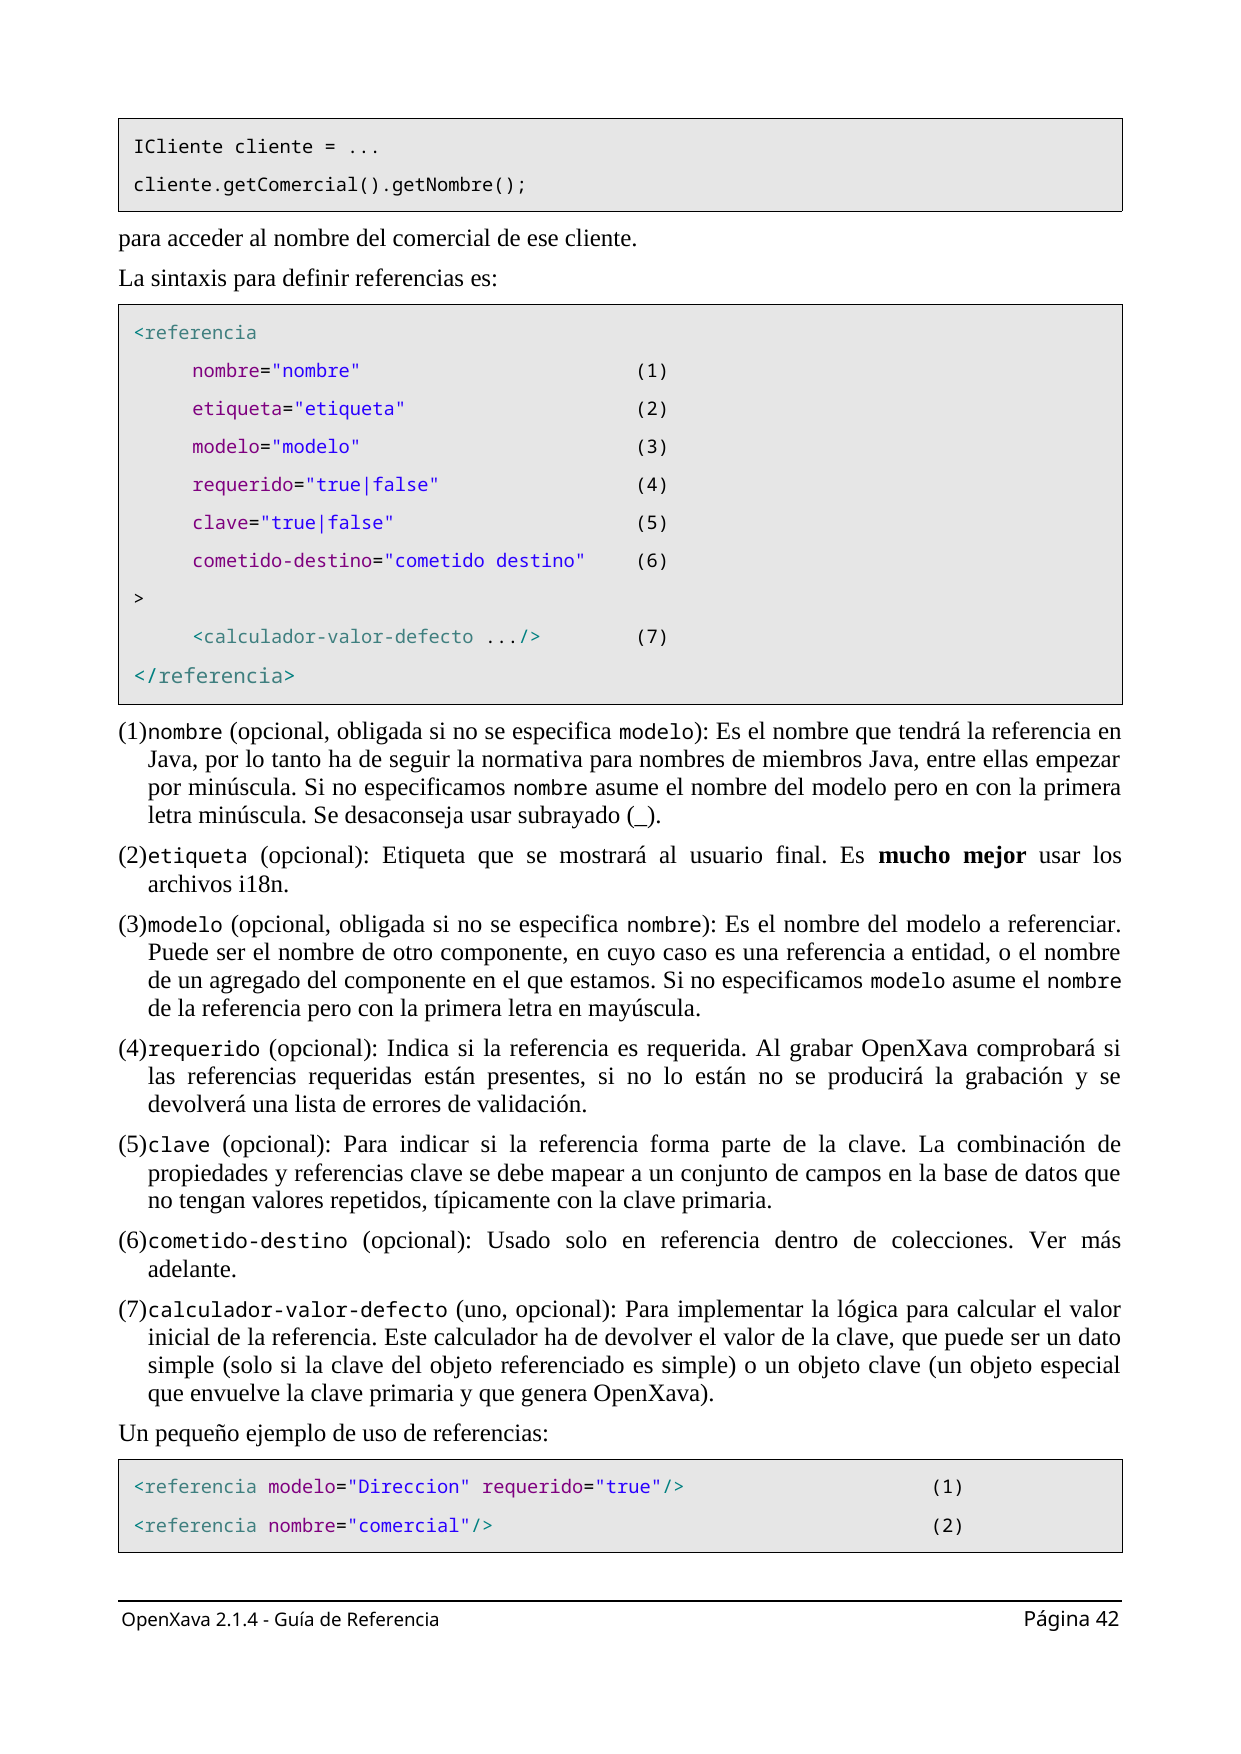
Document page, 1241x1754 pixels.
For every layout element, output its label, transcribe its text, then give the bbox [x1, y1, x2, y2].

text </referencia> [119, 647, 1122, 704]
text etiqueta="etiqueta" (2) [119, 380, 1122, 418]
text > [119, 571, 1122, 608]
text modelo="modelo" (3) [119, 418, 1122, 456]
text cliente.getComercial().getNombre(); [119, 156, 1122, 211]
text Un pequeño ejemplo de uso de referencias: [118, 1419, 1122, 1447]
text requerido="true|false" (4) [119, 456, 1122, 494]
text clave="true|false" (5) [119, 494, 1122, 532]
text <referencia modelo="Direccion" requerido="true"/> (1) [119, 1460, 1122, 1497]
text nombre="nombre" (1) [119, 342, 1122, 380]
list nombre (opcional, obligada si no se especifica modelo): Es el nombre que tendrá la referencia en Java, por lo tanto ha de seguir la normativa para nombres de miembros Java, entre ellas empezar por minúscula. Si no especificamos nombre asume el nombre del modelo pero en con la primera letra minúscula. Se desaconseja usar subrayado (_). [118, 717, 1122, 829]
text cometido-destino="cometido destino" (6) [119, 532, 1122, 571]
text ICliente cliente = ... [119, 119, 1122, 156]
text <referencia [119, 305, 1122, 342]
list calculador-valor-defecto (uno, opcional): Para implementar la lógica para calcular el valor inicial de la referencia. Este calculador ha de devolver el valor de la clave, que puede ser un dato simple (solo si la clave del objeto referenciado es simple) o un objeto clave (un objeto especial que envuelve la clave primaria y que genera OpenXava). [118, 1295, 1122, 1406]
text para acceder al nombre del comercial de ese cliente. [118, 224, 1122, 252]
list cometido-destino (opcional): Usado solo en referencia dentro de colecciones. Ver más adelante. [118, 1227, 1122, 1282]
list clave (opcional): Para indicar si la referencia forma parte de la clave. La combinación de propiedades y referencias clave se debe mapear a un conjunto de campos en la base de datos que no tengan valores repetidos, típicamente con la clave primaria. [118, 1130, 1122, 1214]
text <calculador-valor-defecto .../> (7) [119, 608, 1122, 647]
list requerido (opcional): Indica si la referencia es requerida. Al grabar OpenXava comprobará si las referencias requeridas están presentes, si no lo están no se producirá la grabación y se devolverá una lista de errores de validación. [118, 1034, 1122, 1118]
list etiqueta (opcional): Etiqueta que se mostrará al usuario final. Es mucho mejor usar los archivos i18n. [118, 841, 1122, 897]
text La sintaxis para definir referencias es: [118, 264, 1122, 292]
list modelo (opcional, obligada si no se especifica nombre): Es el nombre del modelo a referenciar. Puede ser el nombre de otro componente, en cuyo caso es una referencia a entidad, o el nombre de un agregado del componente en el que estamos. Si no especificamos modelo asume el nombre de la referencia pero con la primera letra en mayúscula. [118, 910, 1122, 1022]
text <referencia nombre="comercial"/> (2) [119, 1497, 1122, 1552]
